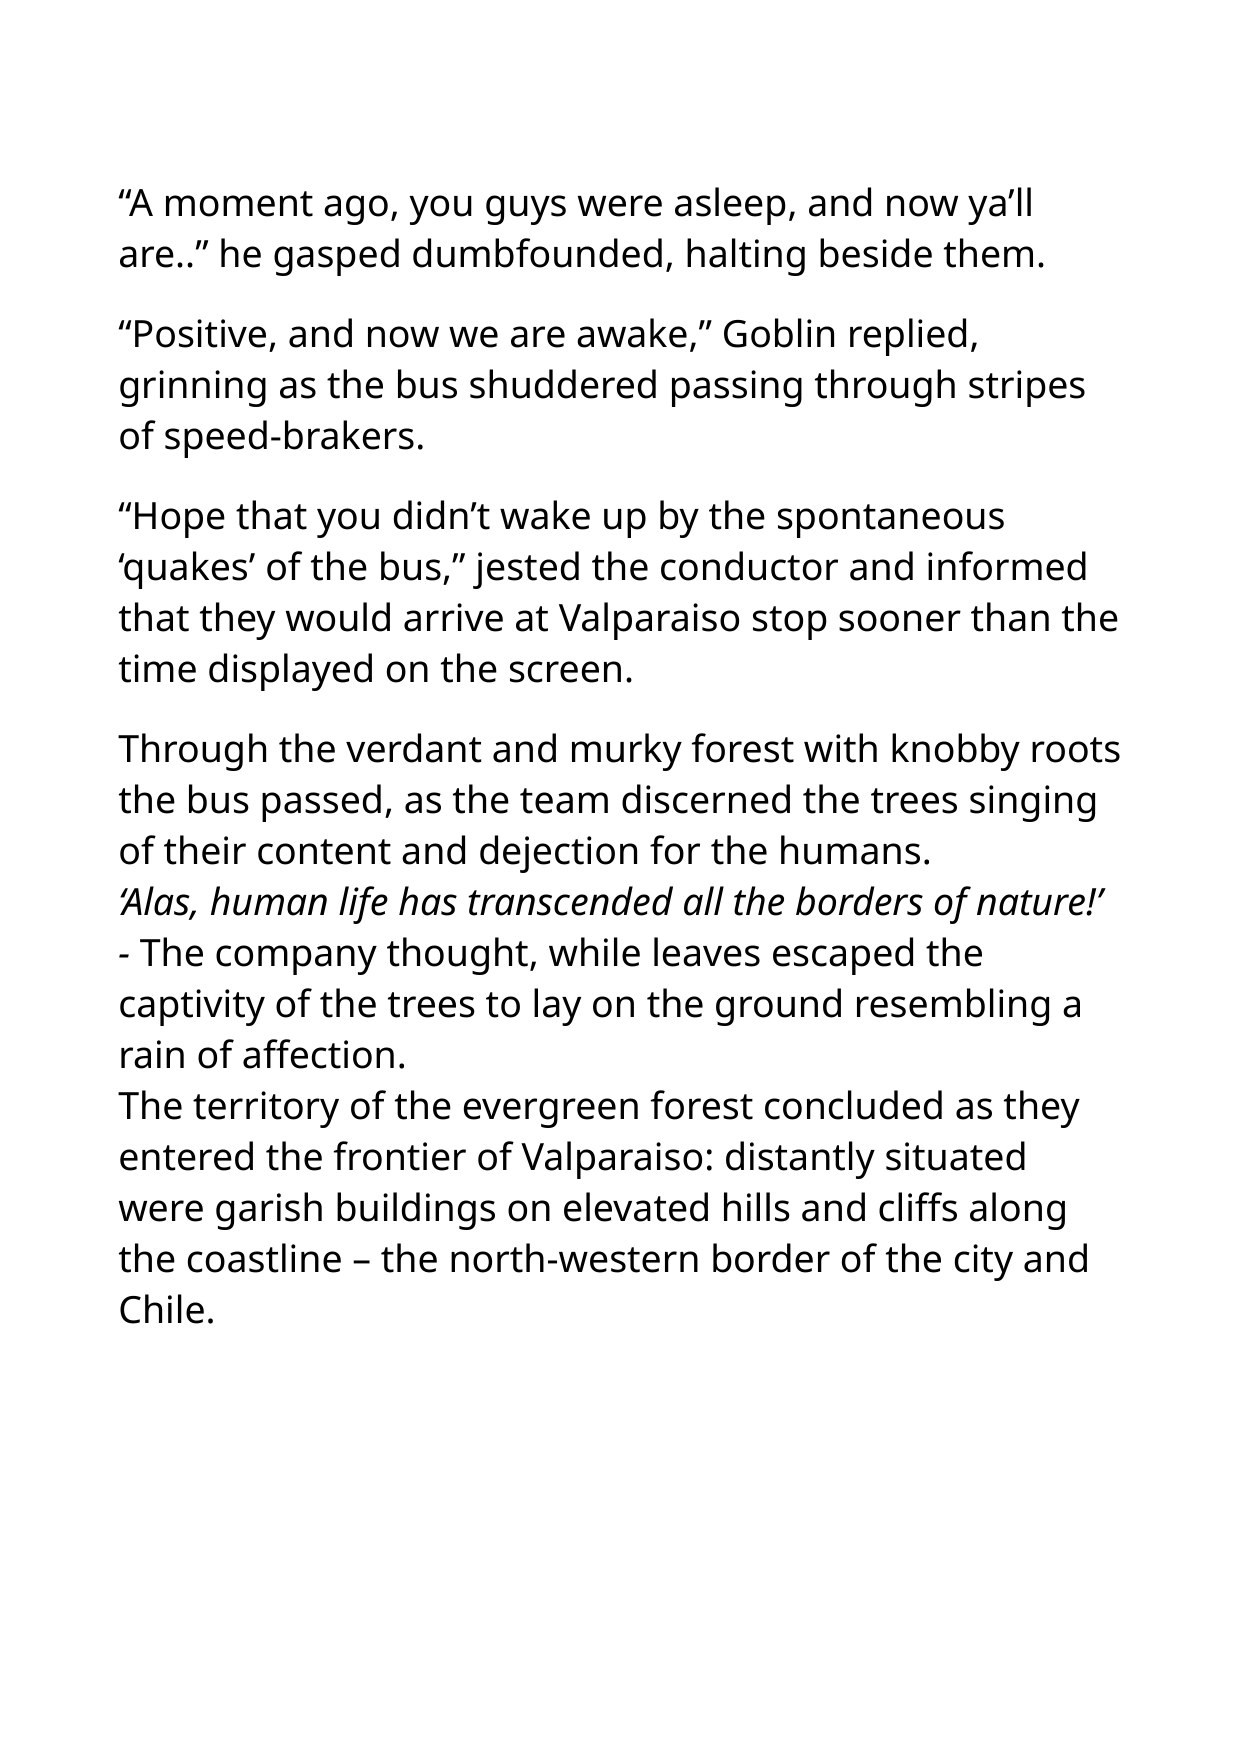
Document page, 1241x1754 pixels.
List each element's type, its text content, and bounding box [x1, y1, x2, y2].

text “A moment ago, you guys were asleep, and now ya’ll are..” he gasped dumbfounded, halting beside them. [118, 176, 1122, 278]
text “Positive, and now we are awake,” Goblin replied, grinning as the bus shuddered passing through stripes of speed-brakers. [118, 307, 1122, 460]
text “Hope that you didn’t wake up by the spontaneous ‘quakes’ of the bus,” jested the conductor and informed that they would arrive at Valparaiso stop sooner than the time displayed on the screen. [118, 489, 1122, 693]
text ‘Alas, human life has transcended all the borders of nature!’ - The company thought, while leaves escaped the captivity of the trees to lay on the ground resembling a rain of affection. [118, 875, 1122, 1079]
text Through the verdant and murky forest with knobby roots the bus passed, as the team discerned the trees singing of their content and dejection for the humans. [118, 722, 1122, 875]
text The territory of the evergreen forest concluded as they entered the frontier of Valparaiso: distantly situated were garish buildings on elevated hills and cliffs along the coastline – the north-western border of the city and Chile. [118, 1079, 1122, 1334]
